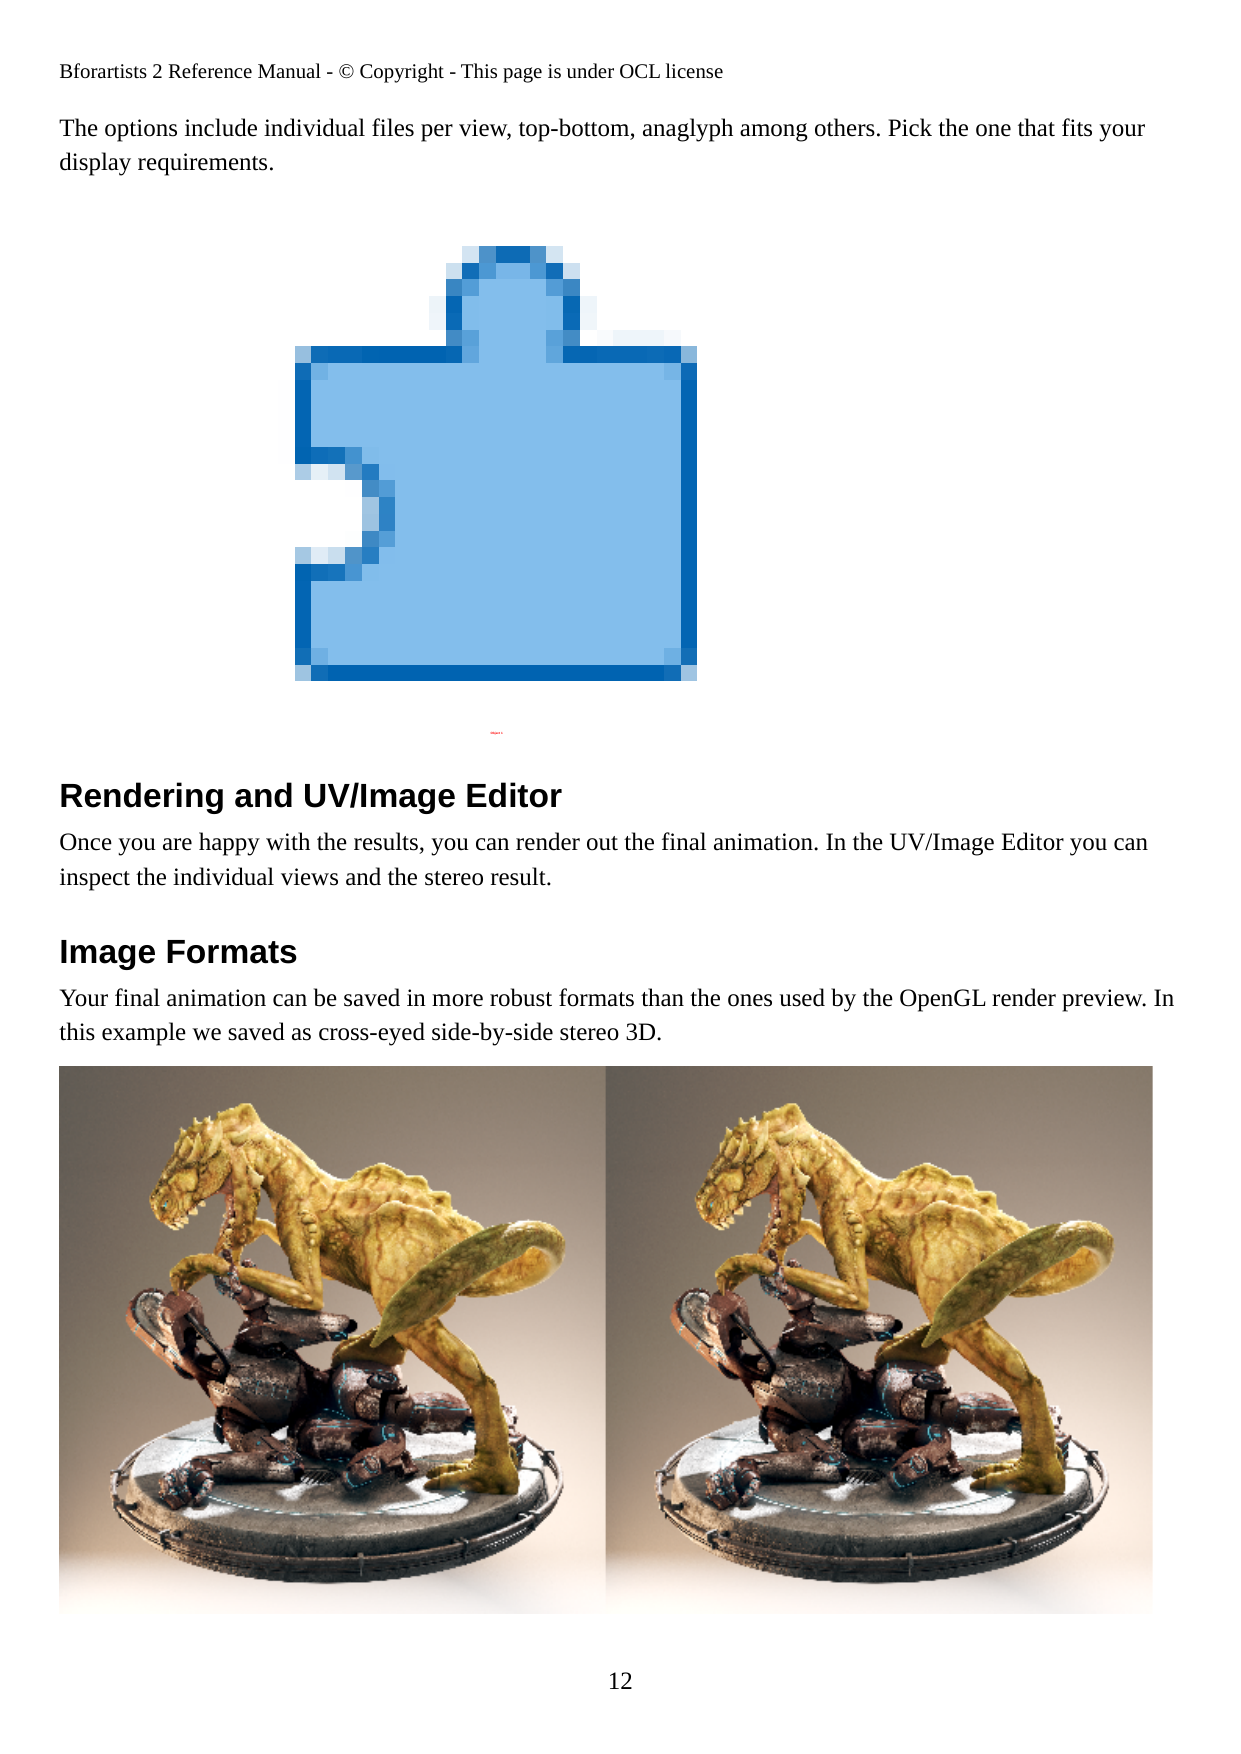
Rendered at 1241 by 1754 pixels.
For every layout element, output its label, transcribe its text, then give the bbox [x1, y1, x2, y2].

text Once you are happy with the results, you can render out the final animation. In the UV/Image Editor you can inspect the individual views and the stereo result. [59, 827, 1181, 891]
subtitle Image Formats [59, 932, 1181, 971]
text Your final animation can be saved in more robust formats than the ones used by the OpenGL render preview. In this example we saved as cross-eyed side-by-side stereo 3D. [59, 983, 1181, 1046]
text The options include individual files per view, top-bottom, anaglyph among others. Pick the one that fits your display requirements. [59, 113, 1181, 176]
picture [59, 1066, 1153, 1614]
subtitle Rendering and UV/Image Editor [59, 776, 1181, 815]
